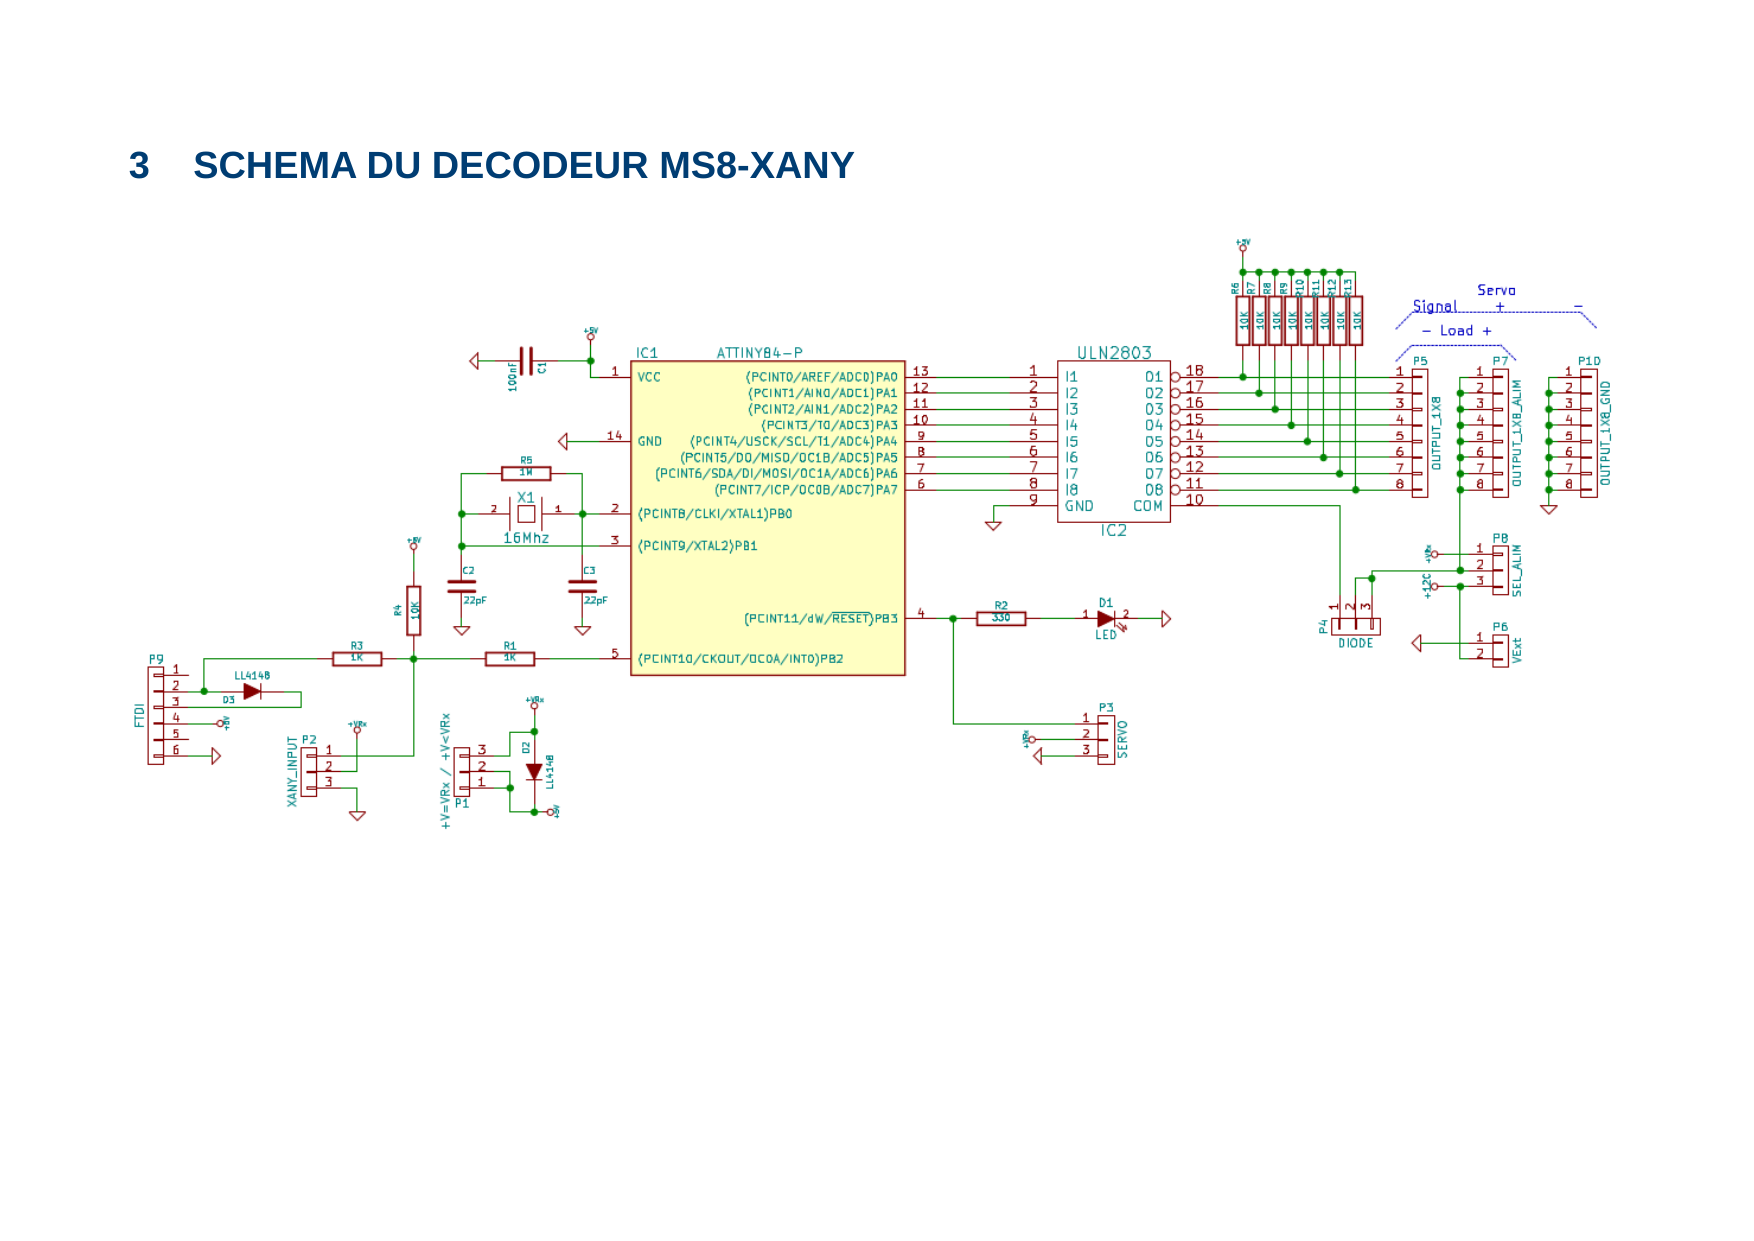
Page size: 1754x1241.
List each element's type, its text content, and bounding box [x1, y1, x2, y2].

picture [118, 199, 1636, 911]
subtitle SCHEMA DU DECODEUR MS8-XANY [118, 143, 1636, 187]
